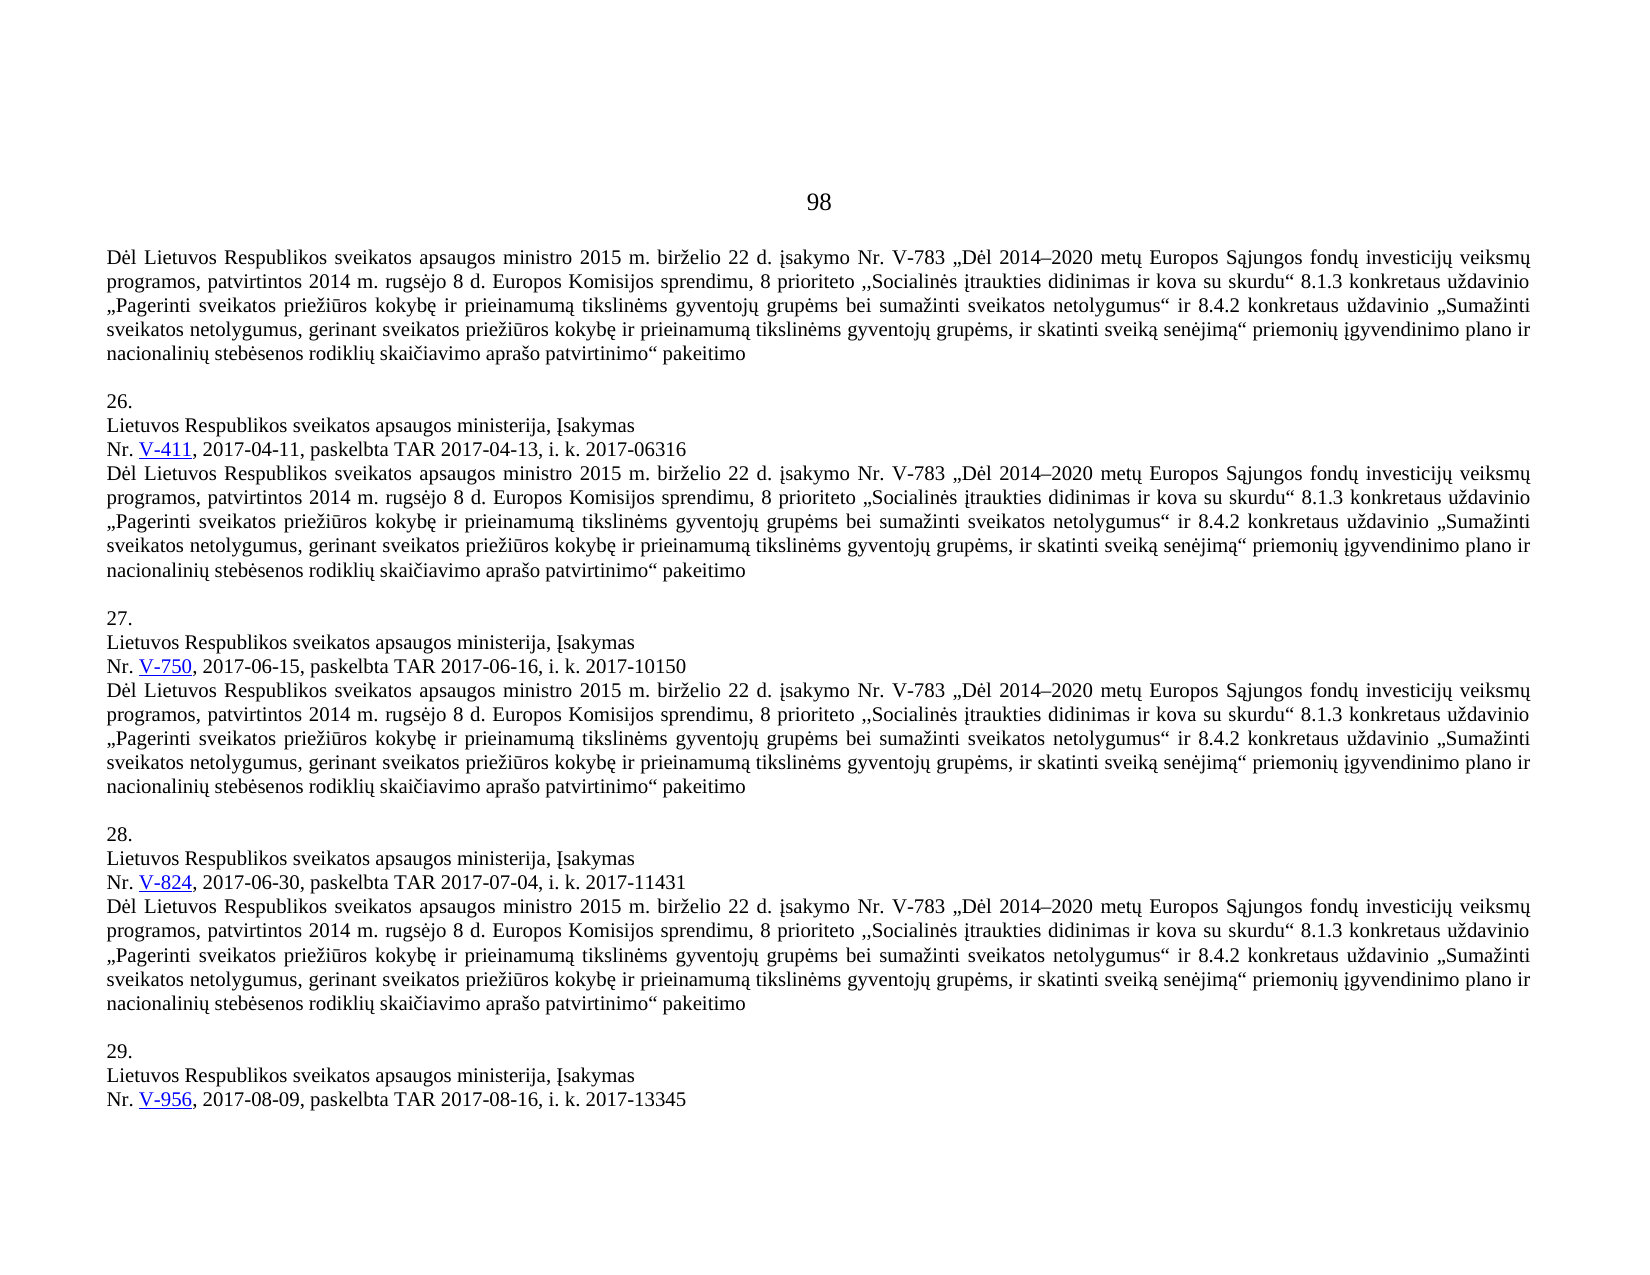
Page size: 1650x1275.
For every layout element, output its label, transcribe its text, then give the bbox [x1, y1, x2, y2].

text Dėl Lietuvos Respublikos sveikatos apsaugos ministro 2015 m. birželio 22 d. įsakymo Nr. V-783 „Dėl 2014–2020 metų Europos Sąjungos fondų investicijų veiksmų programos, patvirtintos 2014 m. rugsėjo 8 d. Europos Komisijos sprendimu, 8 prioriteto ,,Socialinės įtraukties didinimas ir kova su skurdu“ 8.1.3 konkretaus uždavinio „Pagerinti sveikatos priežiūros kokybę ir prieinamumą tikslinėms gyventojų grupėms bei sumažinti sveikatos netolygumus“ ir 8.4.2 konkretaus uždavinio „Sumažinti sveikatos netolygumus, gerinant sveikatos priežiūros kokybę ir prieinamumą tikslinėms gyventojų grupėms, ir skatinti sveiką senėjimą“ priemonių įgyvendinimo plano ir nacionalinių stebėsenos rodiklių skaičiavimo aprašo patvirtinimo“ pakeitimo [106, 245, 1532, 365]
text 29. [106, 1039, 1532, 1063]
text Dėl Lietuvos Respublikos sveikatos apsaugos ministro 2015 m. birželio 22 d. įsakymo Nr. V-783 „Dėl 2014–2020 metų Europos Sąjungos fondų investicijų veiksmų programos, patvirtintos 2014 m. rugsėjo 8 d. Europos Komisijos sprendimu, 8 prioriteto „Socialinės įtraukties didinimas ir kova su skurdu“ 8.1.3 konkretaus uždavinio „Pagerinti sveikatos priežiūros kokybę ir prieinamumą tikslinėms gyventojų grupėms bei sumažinti sveikatos netolygumus“ ir 8.4.2 konkretaus uždavinio „Sumažinti sveikatos netolygumus, gerinant sveikatos priežiūros kokybę ir prieinamumą tikslinėms gyventojų grupėms, ir skatinti sveiką senėjimą“ priemonių įgyvendinimo plano ir nacionalinių stebėsenos rodiklių skaičiavimo aprašo patvirtinimo“ pakeitimo [106, 461, 1532, 582]
text Lietuvos Respublikos sveikatos apsaugos ministerija, Įsakymas [106, 630, 1532, 654]
text Lietuvos Respublikos sveikatos apsaugos ministerija, Įsakymas [106, 846, 1532, 870]
text Dėl Lietuvos Respublikos sveikatos apsaugos ministro 2015 m. birželio 22 d. įsakymo Nr. V-783 „Dėl 2014–2020 metų Europos Sąjungos fondų investicijų veiksmų programos, patvirtintos 2014 m. rugsėjo 8 d. Europos Komisijos sprendimu, 8 prioriteto ,,Socialinės įtraukties didinimas ir kova su skurdu“ 8.1.3 konkretaus uždavinio „Pagerinti sveikatos priežiūros kokybę ir prieinamumą tikslinėms gyventojų grupėms bei sumažinti sveikatos netolygumus“ ir 8.4.2 konkretaus uždavinio „Sumažinti sveikatos netolygumus, gerinant sveikatos priežiūros kokybę ir prieinamumą tikslinėms gyventojų grupėms, ir skatinti sveiką senėjimą“ priemonių įgyvendinimo plano ir nacionalinių stebėsenos rodiklių skaičiavimo aprašo patvirtinimo“ pakeitimo [106, 894, 1532, 1015]
text 27. [106, 606, 1532, 630]
text Nr. V-956, 2017-08-09, paskelbta TAR 2017-08-16, i. k. 2017-13345 [106, 1087, 1532, 1111]
text Nr. V-750, 2017-06-15, paskelbta TAR 2017-06-16, i. k. 2017-10150 [106, 654, 1532, 678]
text Dėl Lietuvos Respublikos sveikatos apsaugos ministro 2015 m. birželio 22 d. įsakymo Nr. V-783 „Dėl 2014–2020 metų Europos Sąjungos fondų investicijų veiksmų programos, patvirtintos 2014 m. rugsėjo 8 d. Europos Komisijos sprendimu, 8 prioriteto ,,Socialinės įtraukties didinimas ir kova su skurdu“ 8.1.3 konkretaus uždavinio „Pagerinti sveikatos priežiūros kokybę ir prieinamumą tikslinėms gyventojų grupėms bei sumažinti sveikatos netolygumus“ ir 8.4.2 konkretaus uždavinio „Sumažinti sveikatos netolygumus, gerinant sveikatos priežiūros kokybę ir prieinamumą tikslinėms gyventojų grupėms, ir skatinti sveiką senėjimą“ priemonių įgyvendinimo plano ir nacionalinių stebėsenos rodiklių skaičiavimo aprašo patvirtinimo“ pakeitimo [106, 678, 1532, 798]
text Lietuvos Respublikos sveikatos apsaugos ministerija, Įsakymas [106, 1063, 1532, 1087]
text Nr. V-824, 2017-06-30, paskelbta TAR 2017-07-04, i. k. 2017-11431 [106, 870, 1532, 894]
text Lietuvos Respublikos sveikatos apsaugos ministerija, Įsakymas [106, 413, 1532, 437]
text 28. [106, 822, 1532, 846]
text Nr. V-411, 2017-04-11, paskelbta TAR 2017-04-13, i. k. 2017-06316 [106, 437, 1532, 461]
text 26. [106, 389, 1532, 413]
